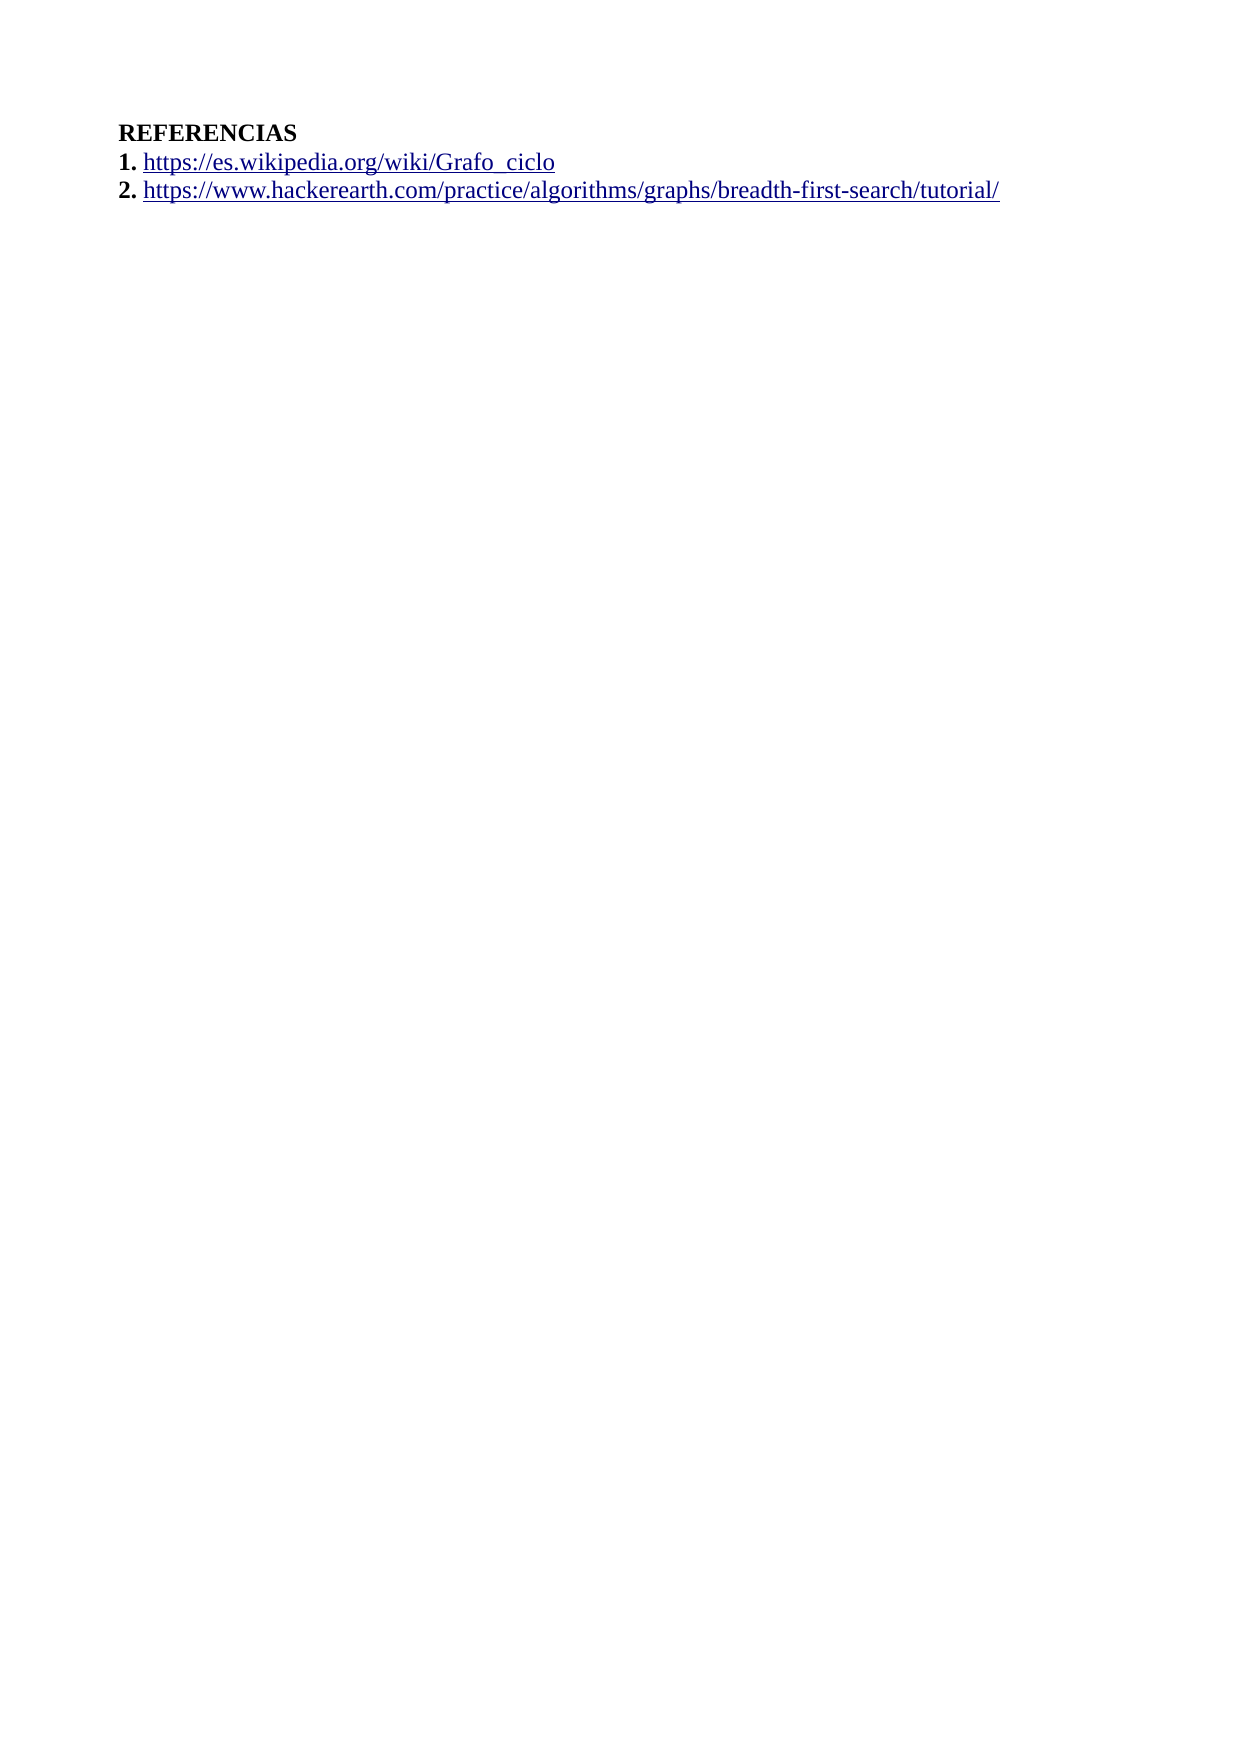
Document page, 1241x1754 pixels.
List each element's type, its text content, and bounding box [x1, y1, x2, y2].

text REFERENCIAS [118, 118, 1122, 147]
text 1. https://es.wikipedia.org/wiki/Grafo_ciclo [118, 147, 1122, 176]
text 2. https://www.hackerearth.com/practice/algorithms/graphs/breadth-first-search/tutorial/ [118, 176, 1122, 204]
